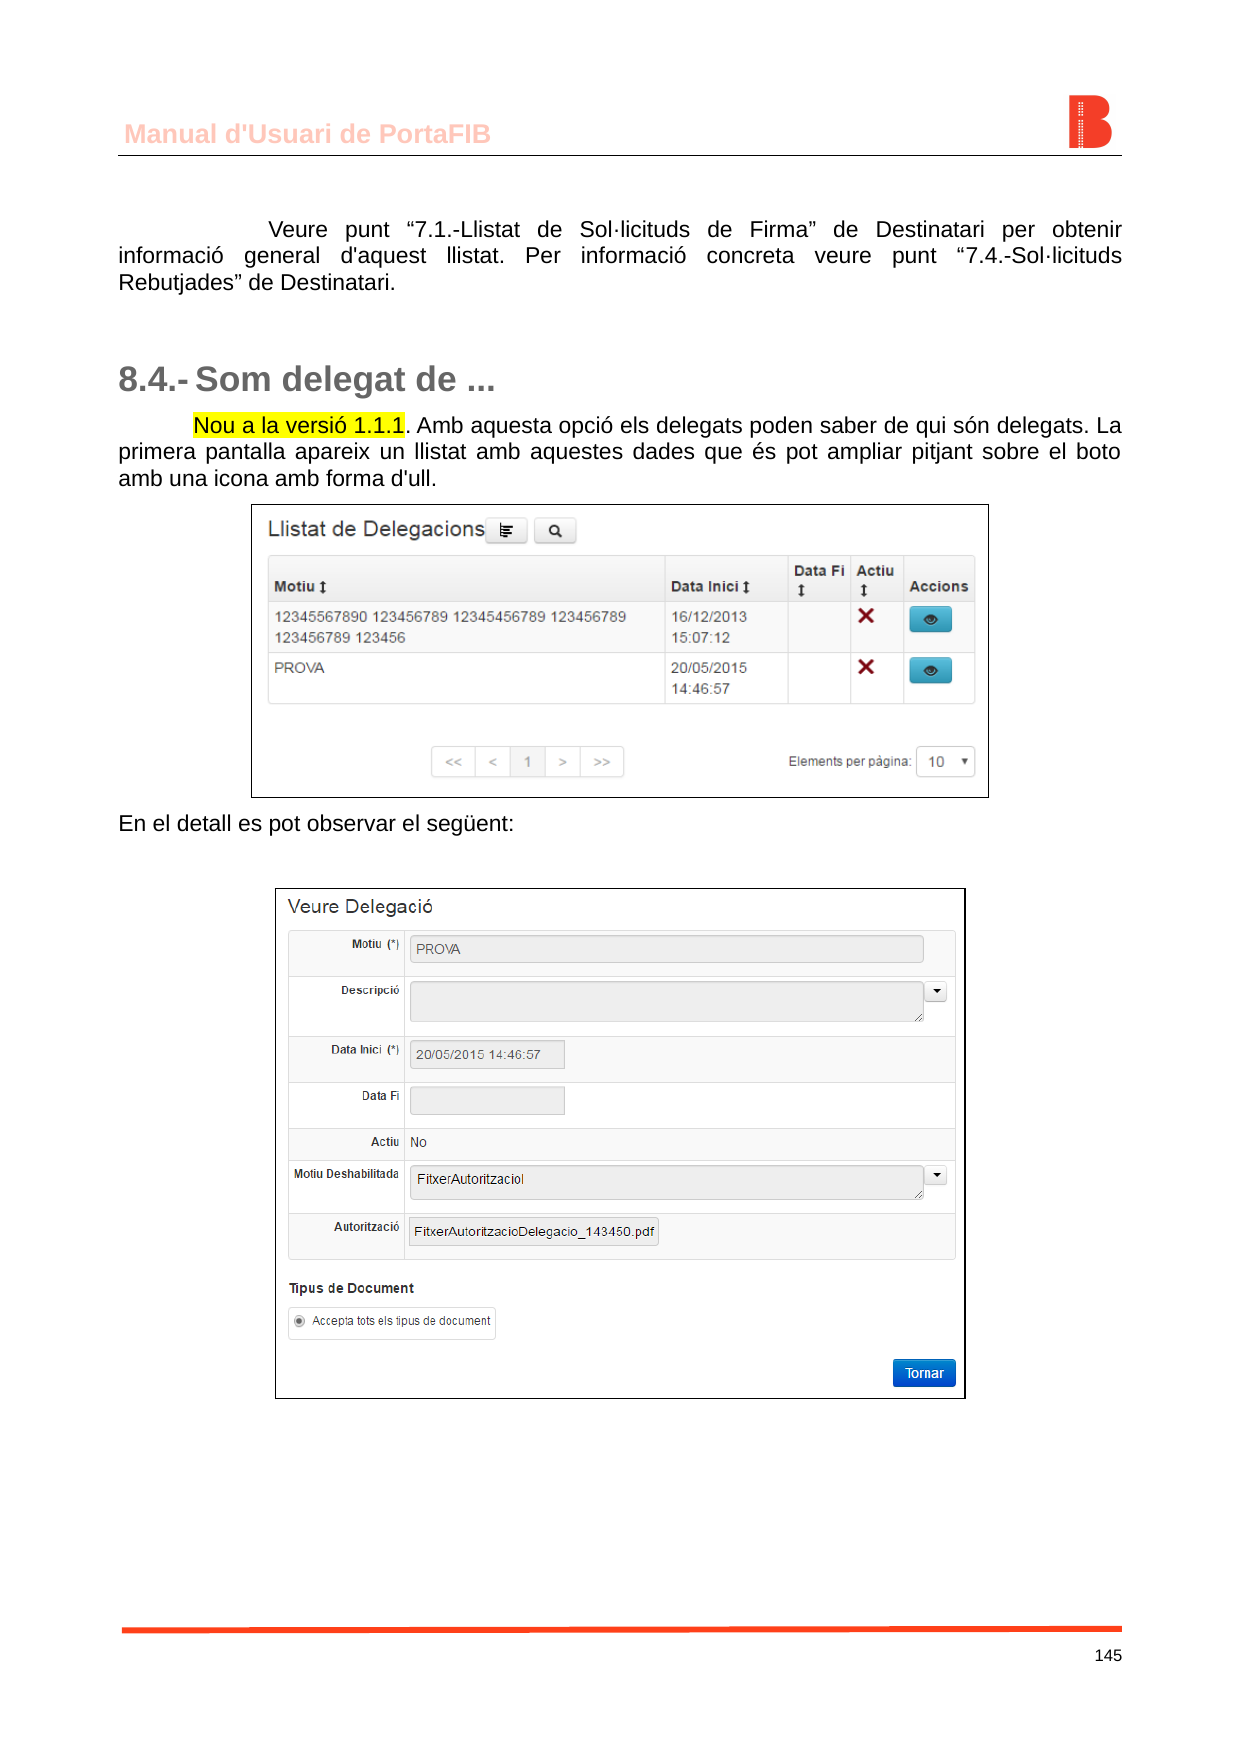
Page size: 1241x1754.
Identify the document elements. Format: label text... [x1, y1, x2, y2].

subtitle Som delegat de ... [118, 359, 1122, 399]
picture [278, 892, 962, 1396]
picture [1063, 94, 1117, 150]
text Veure punt “7.1.-Llistat de Sol·licituds de Firma” de Destinatari per obtenir informació general d'aquest llistat. Per informació concreta veure punt “7.4.-Sol·licituds Rebutjades” de Destinatari. [118, 216, 1122, 295]
picture [254, 507, 986, 794]
text Nou a la versió 1.1.1. Amb aquesta opció els delegats poden saber de qui són delegats. La primera pantalla apareix un llistat amb aquestes dades que és pot ampliar pitjant sobre el boto amb una icona amb forma d'ull. [118, 412, 1122, 491]
text En el detall es pot observar el següent: [118, 810, 1122, 837]
